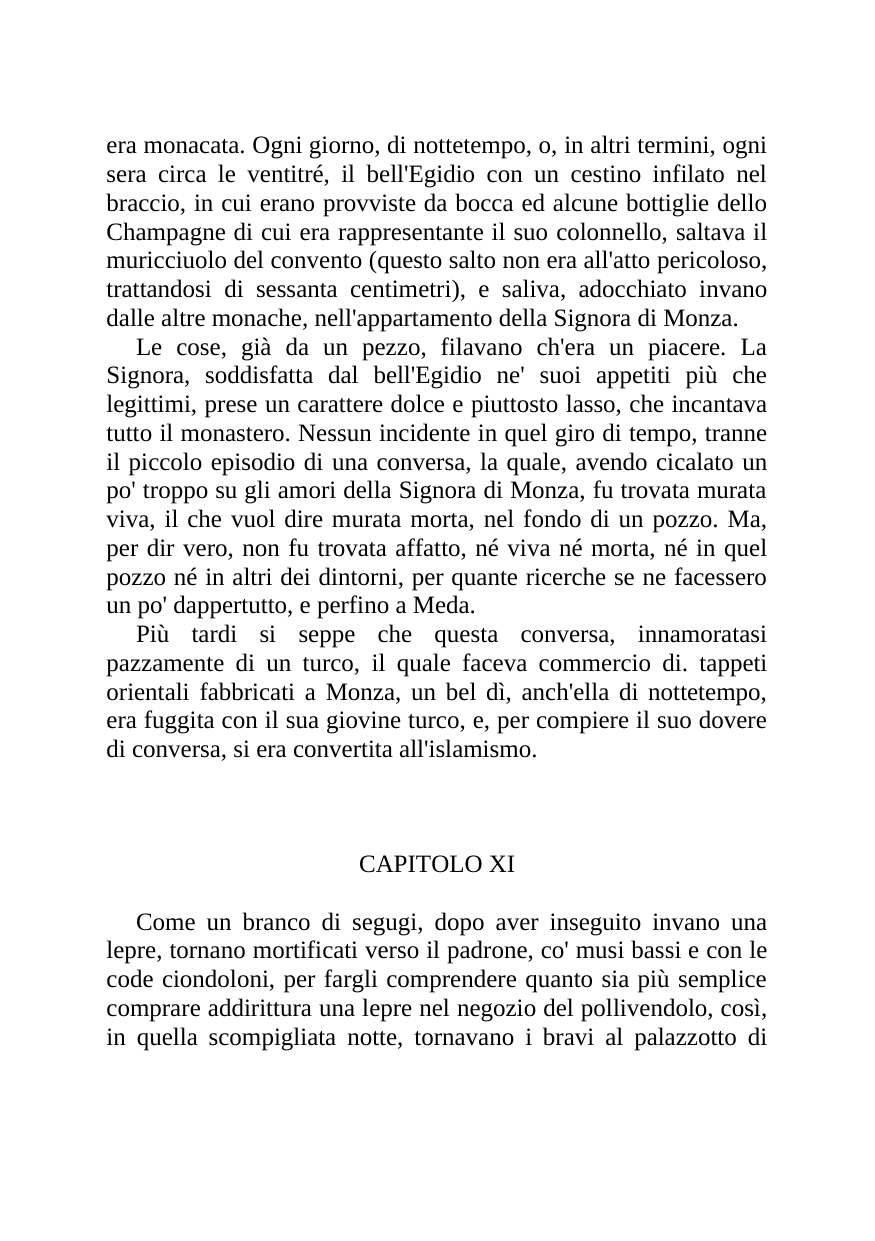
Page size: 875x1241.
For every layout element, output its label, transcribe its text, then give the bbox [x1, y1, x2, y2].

text Più tardi si seppe che questa conversa, innamoratasi pazzamente di un turco, il quale faceva commercio di. tappeti orientali fabbricati a Monza, un bel dì, anch'ella di nottetempo, era fuggita con il sua giovine turco, e, per compiere il suo dovere di conversa, si era convertita all'islamismo. [106, 619, 768, 763]
text Come un branco di segugi, dopo aver inseguito invano una lepre, tornano mortificati verso il padrone, co' musi bassi e con le code ciondoloni, per fargli comprendere quanto sia più semplice comprare addirittura una lepre nel negozio del pollivendolo, così, in quella scompigliata notte, tornavano i bravi al palazzotto di [106, 907, 768, 1050]
text CAPITOLO XI [106, 849, 768, 878]
text Le cose, già da un pezzo, filavano ch'era un piacere. La Signora, soddisfatta dal bell'Egidio ne' suoi appetiti più che legittimi, prese un carattere dolce e piuttosto lasso, che incantava tutto il monastero. Nessun incidente in quel giro di tempo, tranne il piccolo episodio di una conversa, la quale, avendo cicalato un po' troppo su gli amori della Signora di Monza, fu trovata murata viva, il che vuol dire murata morta, nel fondo di un pozzo. Ma, per dir vero, non fu trovata affatto, né viva né morta, né in quel pozzo né in altri dei dintorni, per quante ricerche se ne facessero un po' dappertutto, e perfino a Meda. [106, 332, 768, 619]
text era monacata. Ogni giorno, di nottetempo, o, in altri termini, ogni sera circa le ventitré, il bell'Egidio con un cestino infilato nel braccio, in cui erano provviste da bocca ed alcune bottiglie dello Champagne di cui era rappresentante il suo colonnello, saltava il muricciuolo del convento (questo salto non era all'atto pericoloso, trattandosi di sessanta centimetri), e saliva, adocchiato invano dalle altre monache, nell'appartamento della Signora di Monza. [106, 130, 768, 332]
